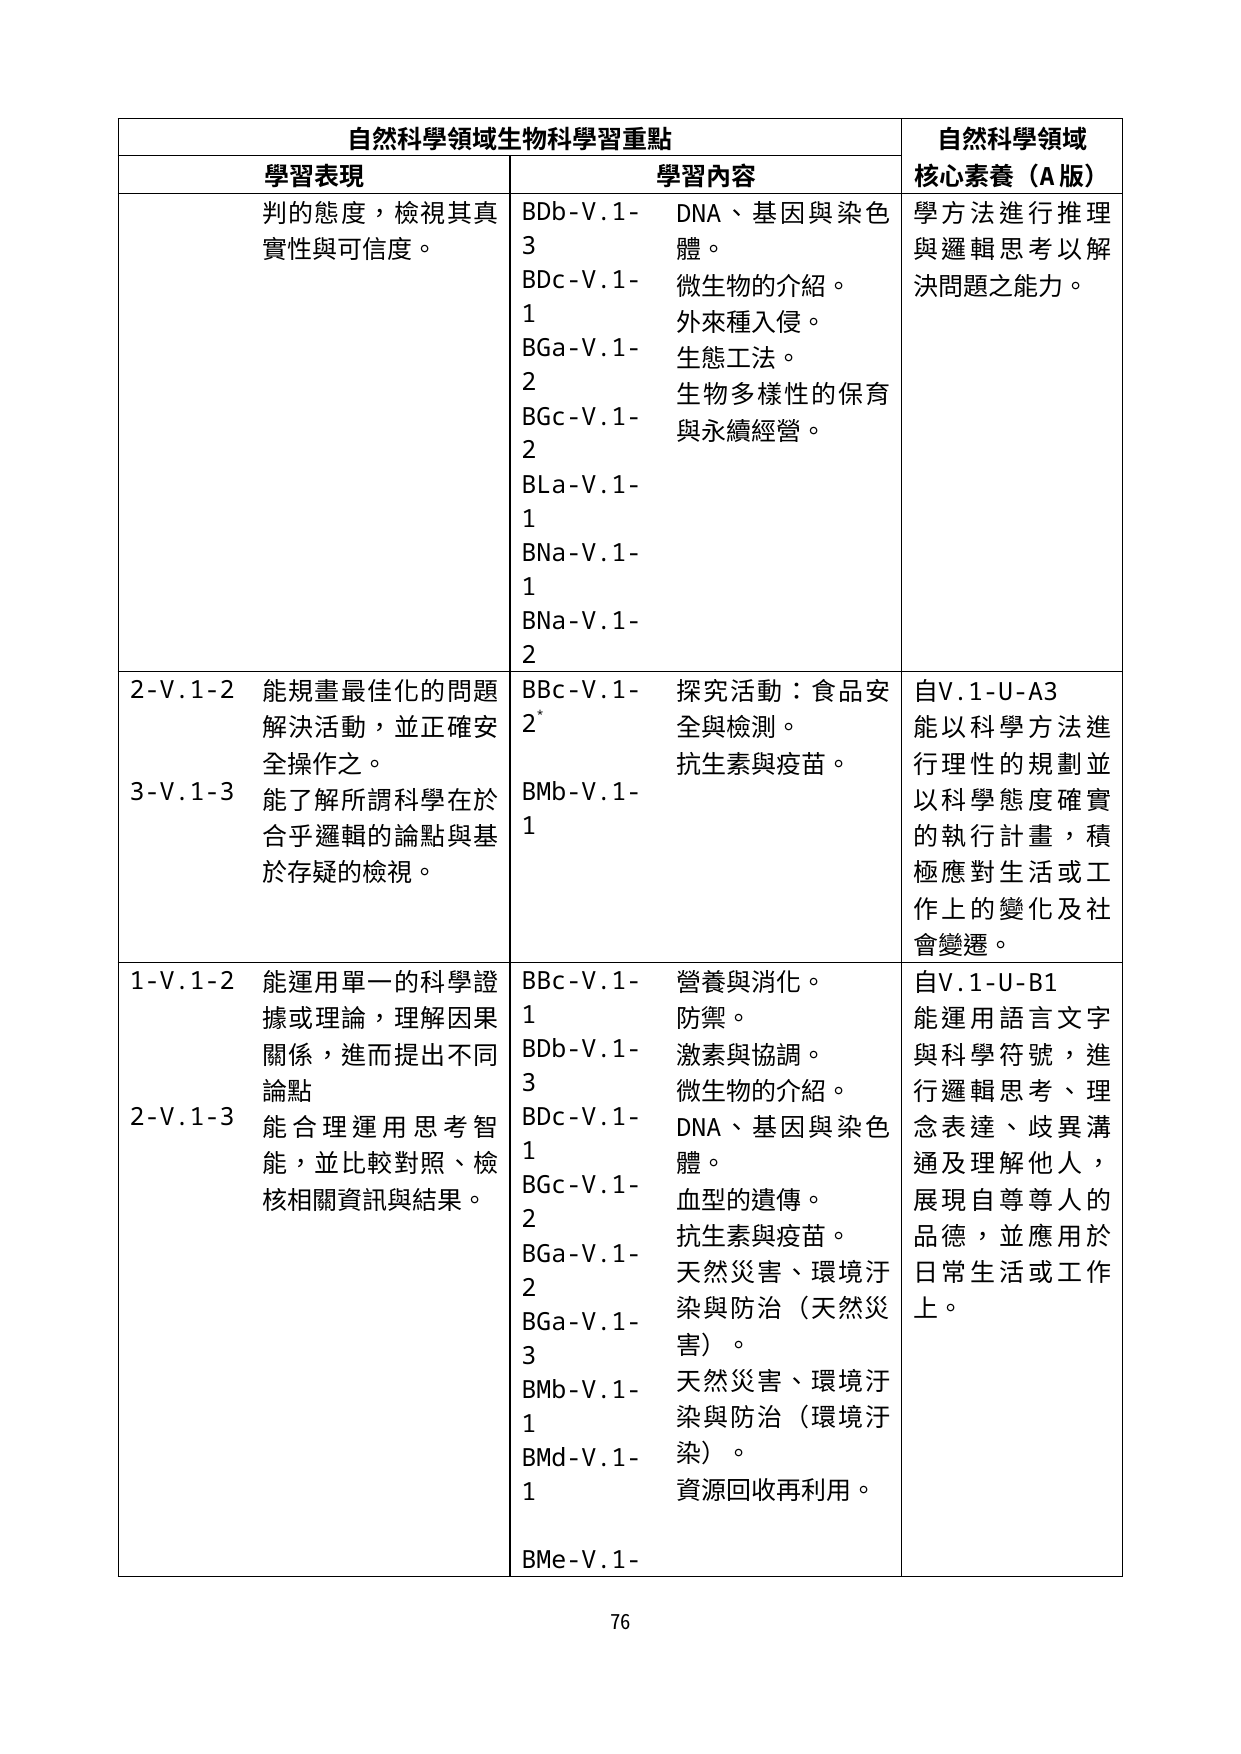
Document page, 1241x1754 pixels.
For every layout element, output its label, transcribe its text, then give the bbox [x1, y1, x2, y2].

table_cell 1-V.1-2 2-V.1-3 [119, 963, 251, 1576]
table_header 自然科學領域 核心素養（A版） [902, 119, 1122, 193]
table_header 自然科學領域生物科學習重點 [119, 119, 901, 155]
table_cell BBc-V.1-1 BDb-V.1-3 BDc-V.1-1 BGc-V.1-2 BGa-V.1-2 BGa-V.1-3 BMb-V.1-1 BMd-V.1-1 BMe-V.1- [511, 963, 665, 1576]
table_cell DNA、基因與染色體。 微生物的介紹。 外來種入侵。 生態工法。 生物多樣性的保育與永續經營。 [665, 194, 901, 671]
table_cell 2-V.1-2 3-V.1-3 [119, 672, 251, 962]
table_cell 判的態度，檢視其真實性與可信度。 [251, 194, 509, 671]
table_cell BDb-V.1-3 BDc-V.1-1 BGa-V.1-2 BGc-V.1-2 BLa-V.1-1 BNa-V.1-1 BNa-V.1-2 [511, 194, 665, 671]
table_cell 自V.1-U-B1 能運用語言文字與科學符號，進行邏輯思考、理念表達、歧異溝通及理解他人，展現自尊尊人的品德，並應用於日常生活或工作上。 [902, 963, 1122, 1576]
table_cell 能規畫最佳化的問題解決活動，並正確安全操作之。 能了解所謂科學在於合乎邏輯的論點與基於存疑的檢視。 [251, 672, 509, 962]
table_cell 自V.1-U-A3 能以科學方法進行理性的規劃並以科學態度確實的執行計畫，積極應對生活或工作上的變化及社會變遷。 [902, 672, 1122, 962]
table_cell 探究活動：食品安全與檢測。 抗生素與疫苗。 [665, 672, 901, 962]
table_cell BBc-V.1-2* BMb-V.1-1 [511, 672, 665, 962]
table_cell 能運用單一的科學證據或理論，理解因果關係，進而提出不同論點 能合理運用思考智能，並比較對照、檢核相關資訊與結果。 [251, 963, 509, 1576]
table_cell [119, 194, 251, 671]
table_cell 學習表現 [119, 156, 509, 193]
table_cell 學習內容 [511, 156, 901, 193]
table_cell 營養與消化。 防禦。 激素與協調。 微生物的介紹。 DNA、基因與染色體。 血型的遺傳。 抗生素與疫苗。 天然災害、環境汙染與防治（天然災害）。 天然災害、環境汙染與防治（環境汙染）。 資源回收再利用。 [665, 963, 901, 1576]
table_cell 學方法進行推理與邏輯思考以解決問題之能力。 [902, 194, 1122, 671]
